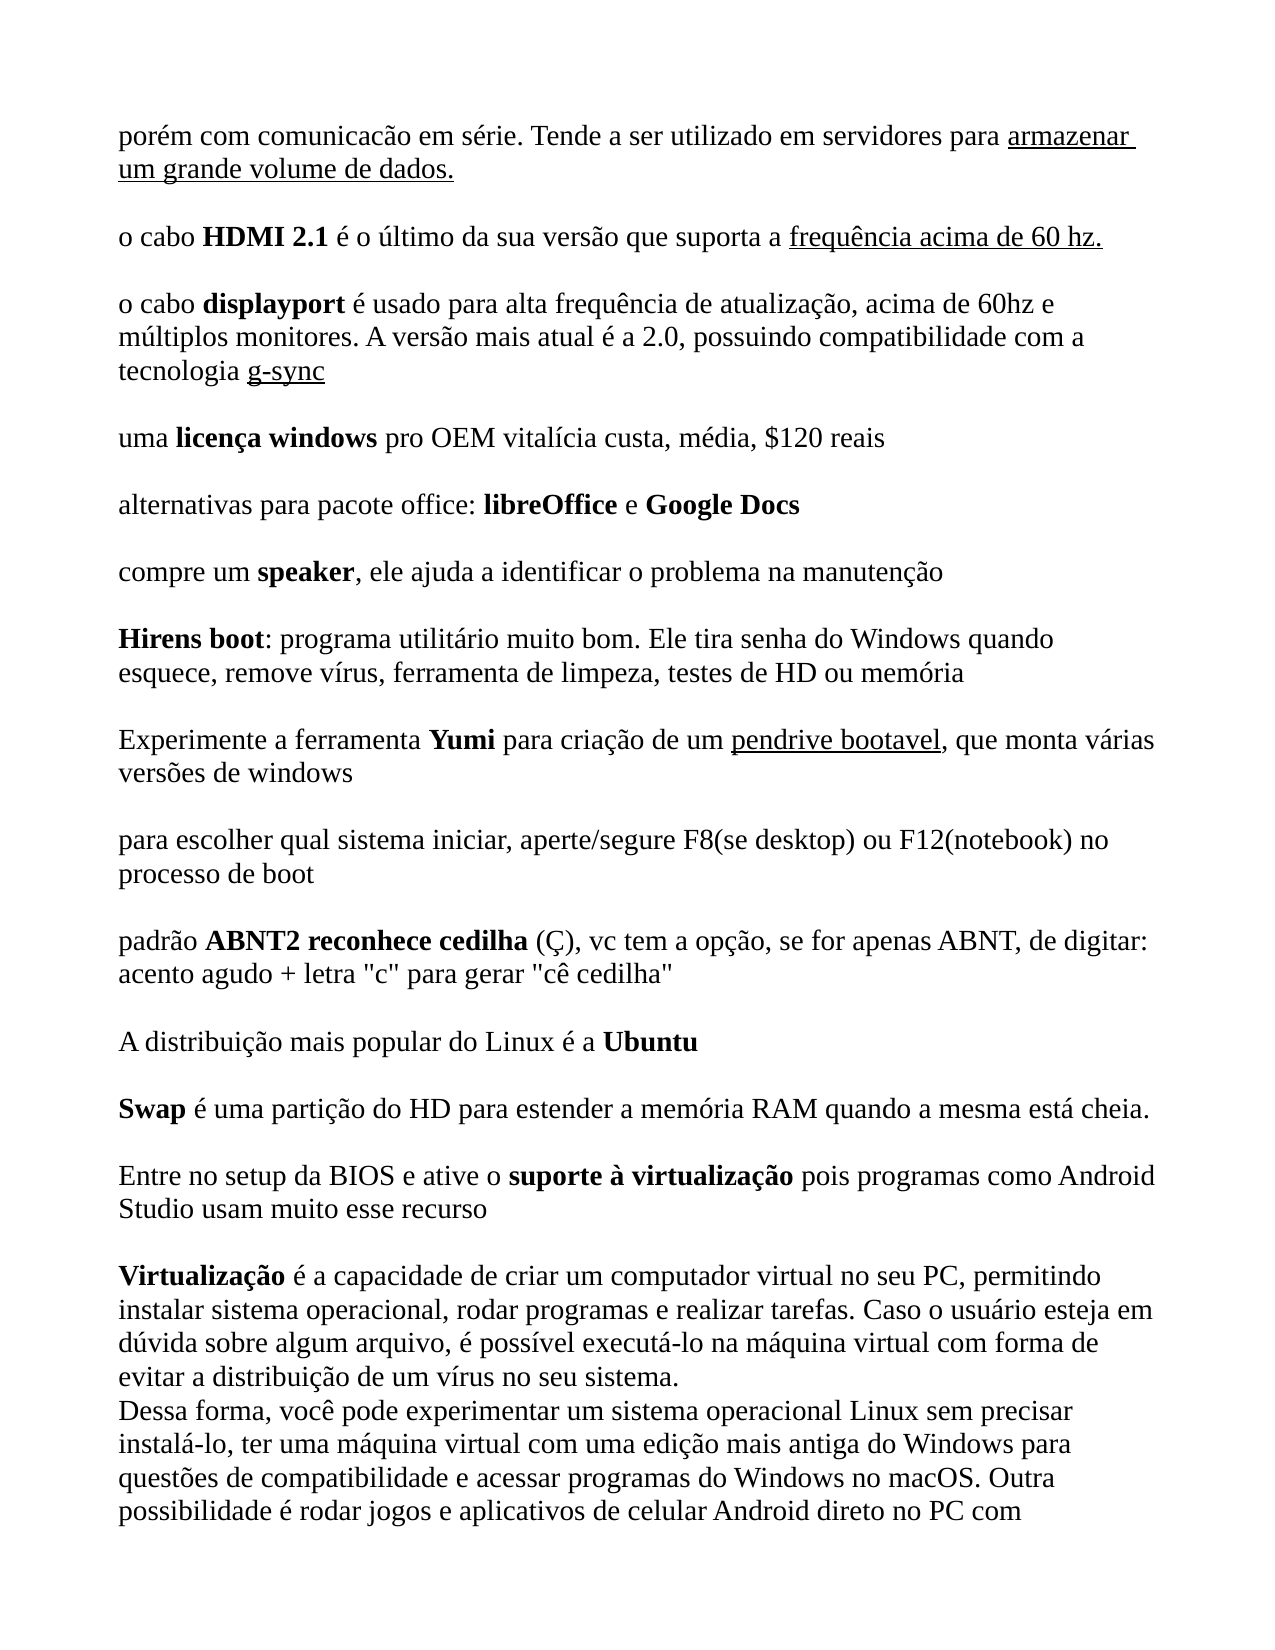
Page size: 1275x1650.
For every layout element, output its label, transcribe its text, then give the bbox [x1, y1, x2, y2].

text porém com comunicacão em série. Tende a ser utilizado em servidores para armazenar um grande volume de dados. o cabo HDMI 2.1 é o último da sua versão que suporta a frequência acima de 60 hz. o cabo displayport é usado para alta frequência de atualização, acima de 60hz e múltiplos monitores. A versão mais atual é a 2.0, possuindo compatibilidade com a tecnologia g-sync uma licença windows pro OEM vitalícia custa, média, $120 reais alternativas para pacote office: libreOffice e Google Docs compre um speaker, ele ajuda a identificar o problema na manutenção Hirens boot: programa utilitário muito bom. Ele tira senha do Windows quando esquece, remove vírus, ferramenta de limpeza, testes de HD ou memória Experimente a ferramenta Yumi para criação de um pendrive bootavel, que monta várias versões de windows para escolher qual sistema iniciar, aperte/segure F8(se desktop) ou F12(notebook) no processo de boot padrão ABNT2 reconhece cedilha (Ç), vc tem a opção, se for apenas ABNT, de digitar: acento agudo + letra "c" para gerar "cê cedilha" A distribuição mais popular do Linux é a Ubuntu Swap é uma partição do HD para estender a memória RAM quando a mesma está cheia. Entre no setup da BIOS e ative o suporte à virtualização pois programas como Android Studio usam muito esse recurso Virtualização é a capacidade de criar um computador virtual no seu PC, permitindo instalar sistema operacional, rodar programas e realizar tarefas. Caso o usuário esteja em dúvida sobre algum arquivo, é possível executá-lo na máquina virtual com forma de evitar a distribuição de um vírus no seu sistema. Dessa forma, você pode experimentar um sistema operacional Linux sem precisar instalá-lo, ter uma máquina virtual com uma edição mais antiga do Windows para questões de compatibilidade e acessar programas do Windows no macOS. Outra possibilidade é rodar jogos e aplicativos de celular Android direto no PC com [118, 118, 1157, 1527]
